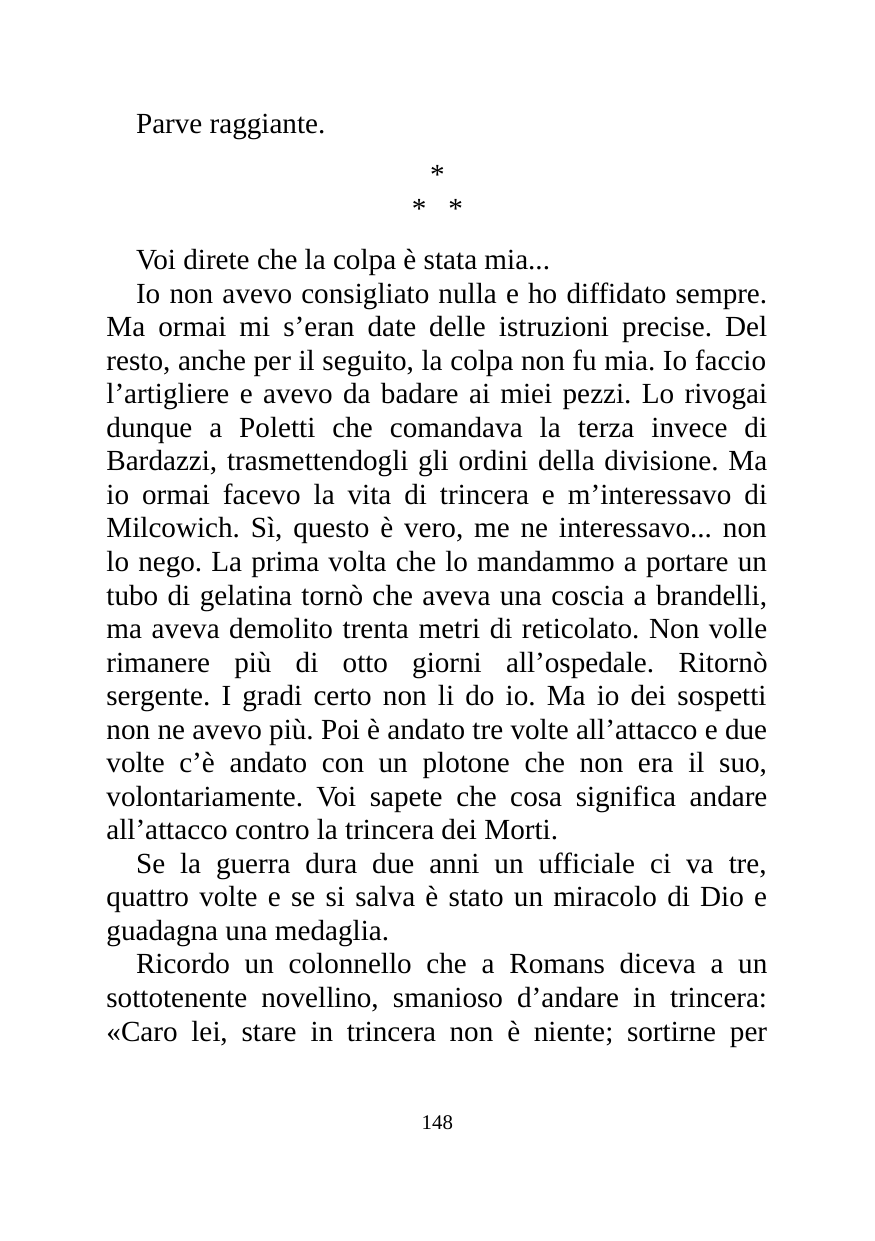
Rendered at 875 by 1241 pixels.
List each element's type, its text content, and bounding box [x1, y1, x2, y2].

text * * * [106, 157, 768, 224]
text Io non avevo consigliato nulla e ho diffidato sempre. Ma ormai mi s’eran date delle istruzioni precise. Del resto, anche per il seguito, la colpa non fu mia. Io faccio l’artigliere e avevo da badare ai miei pezzi. Lo rivogai dunque a Poletti che comandava la terza invece di Bardazzi, trasmettendogli gli ordini della divisione. Ma io ormai facevo la vita di trincera e m’interessavo di Milcowich. Sì, questo è vero, me ne interessavo... non lo nego. La prima volta che lo mandammo a portare un tubo di gelatina tornò che aveva una coscia a brandelli, ma aveva demolito trenta metri di reticolato. Non volle rimanere più di otto giorni all’ospedale. Ritornò sergente. I gradi certo non li do io. Ma io dei sospetti non ne avevo più. Poi è andato tre volte all’attacco e due volte c’è andato con un plotone che non era il suo, volontariamente. Voi sapete che cosa significa andare all’attacco contro la trincera dei Morti. [106, 276, 768, 846]
text Parve raggiante. [106, 106, 768, 140]
text Se la guerra dura due anni un ufficiale ci va tre, quattro volte e se si salva è stato un miracolo di Dio e guadagna una medaglia. [106, 846, 768, 947]
text Ricordo un colonnello che a Romans diceva a un sottotenente novellino, smanioso d’andare in trincera: «Caro lei, stare in trincera non è niente; sortirne per [106, 947, 768, 1047]
text Voi direte che la colpa è stata mia... [106, 242, 768, 276]
